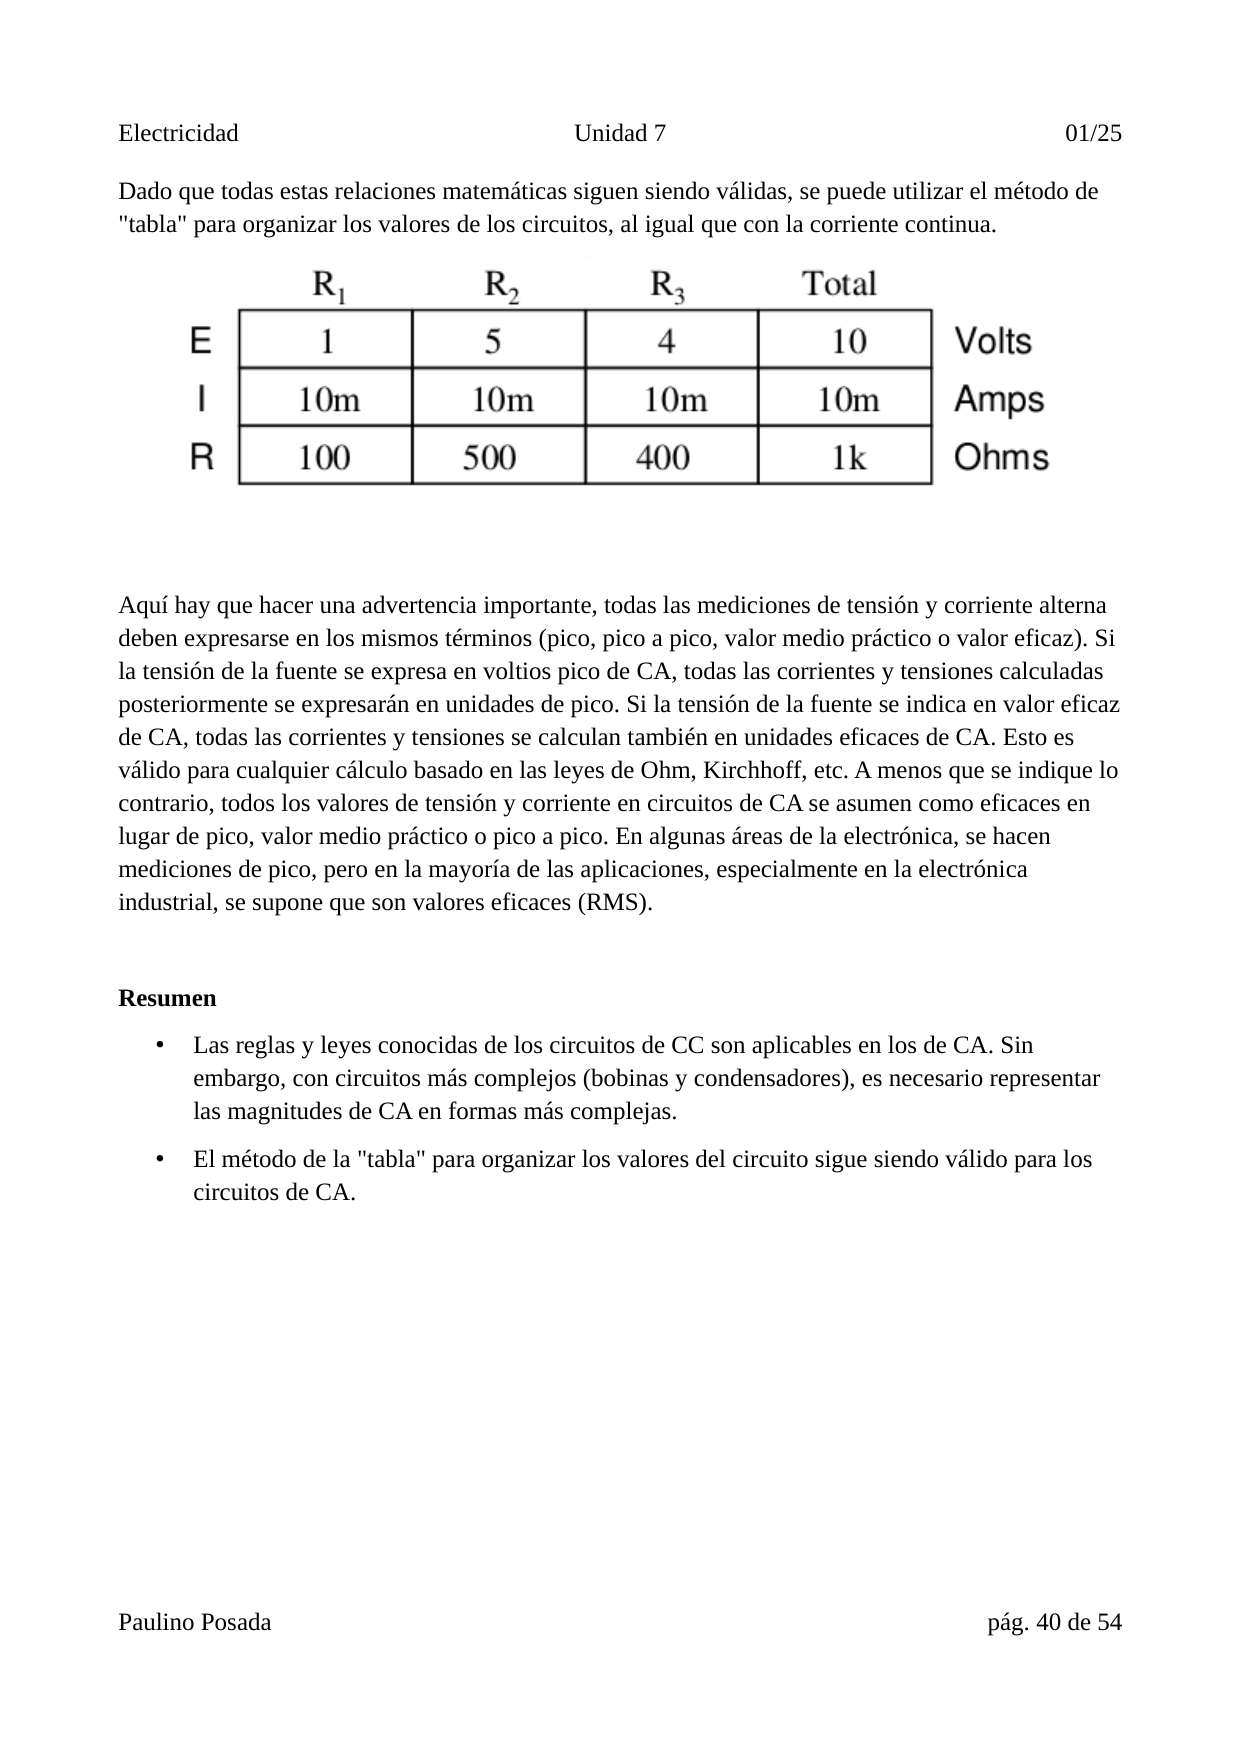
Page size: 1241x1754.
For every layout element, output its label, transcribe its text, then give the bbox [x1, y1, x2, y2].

text Aquí hay que hacer una advertencia importante, todas las mediciones de tensión y corriente alterna deben expresarse en los mismos términos (pico, pico a pico, valor medio práctico o valor eficaz). Si la tensión de la fuente se expresa en voltios pico de CA, todas las corrientes y tensiones calculadas posteriormente se expresarán en unidades de pico. Si la tensión de la fuente se indica en valor eficaz de CA, todas las corrientes y tensiones se calculan también en unidades eficaces de CA. Esto es válido para cualquier cálculo basado en las leyes de Ohm, Kirchhoff, etc. A menos que se indique lo contrario, todos los valores de tensión y corriente en circuitos de CA se asumen como eficaces en lugar de pico, valor medio práctico o pico a pico. En algunas áreas de la electrónica, se hacen mediciones de pico, pero en la mayoría de las aplicaciones, especialmente en la electrónica industrial, se supone que son valores eficaces (RMS). [118, 590, 1122, 916]
list Las reglas y leyes conocidas de los circuitos de CC son aplicables en los de CA. Sin embargo, con circuitos más complejos (bobinas y condensadores), es necesario representar las magnitudes de CA en formas más complejas. [156, 1030, 1122, 1125]
text Dado que todas estas relaciones matemáticas siguen siendo válidas, se puede utilizar el método de "tabla" para organizar los valores de los circuitos, al igual que con la corriente continua. [118, 176, 1122, 238]
picture [178, 257, 1062, 501]
text Resumen [118, 983, 1122, 1011]
list El método de la "tabla" para organizar los valores del circuito sigue siendo válido para los circuitos de CA. [156, 1144, 1122, 1206]
